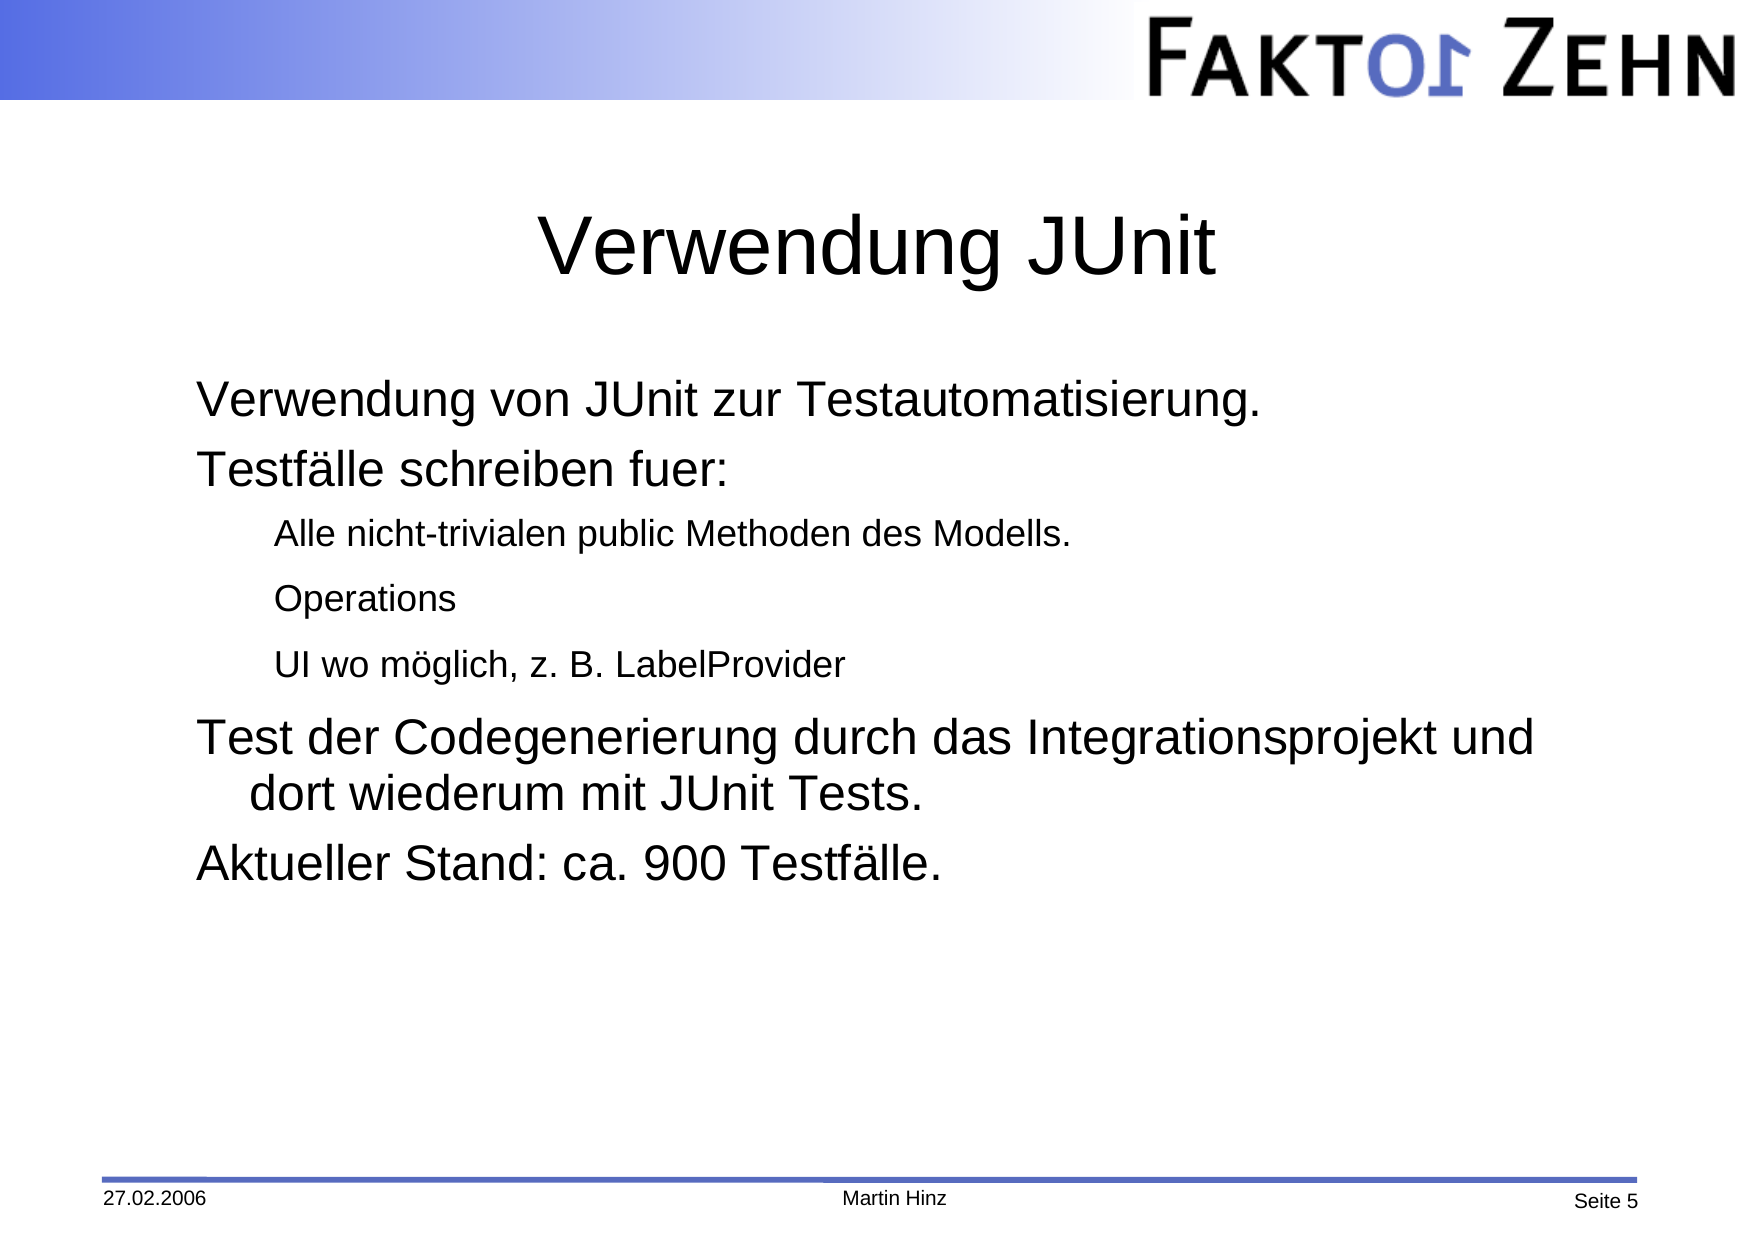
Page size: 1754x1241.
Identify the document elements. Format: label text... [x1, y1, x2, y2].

title Verwendung JUnit [179, 142, 1576, 349]
list Verwendung von JUnit zur Testautomatisierung. Testfälle schreiben fuer: Alle nicht-trivialen public Methoden des Modells. Operations UI wo möglich, z. B. LabelProvider Test der Codegenerierung durch das Integrationsprojekt und dort wiederum mit JUnit Tests. Aktueller Stand: ca. 900 Testfälle. [179, 371, 1576, 1078]
picture [1133, 2, 1749, 105]
